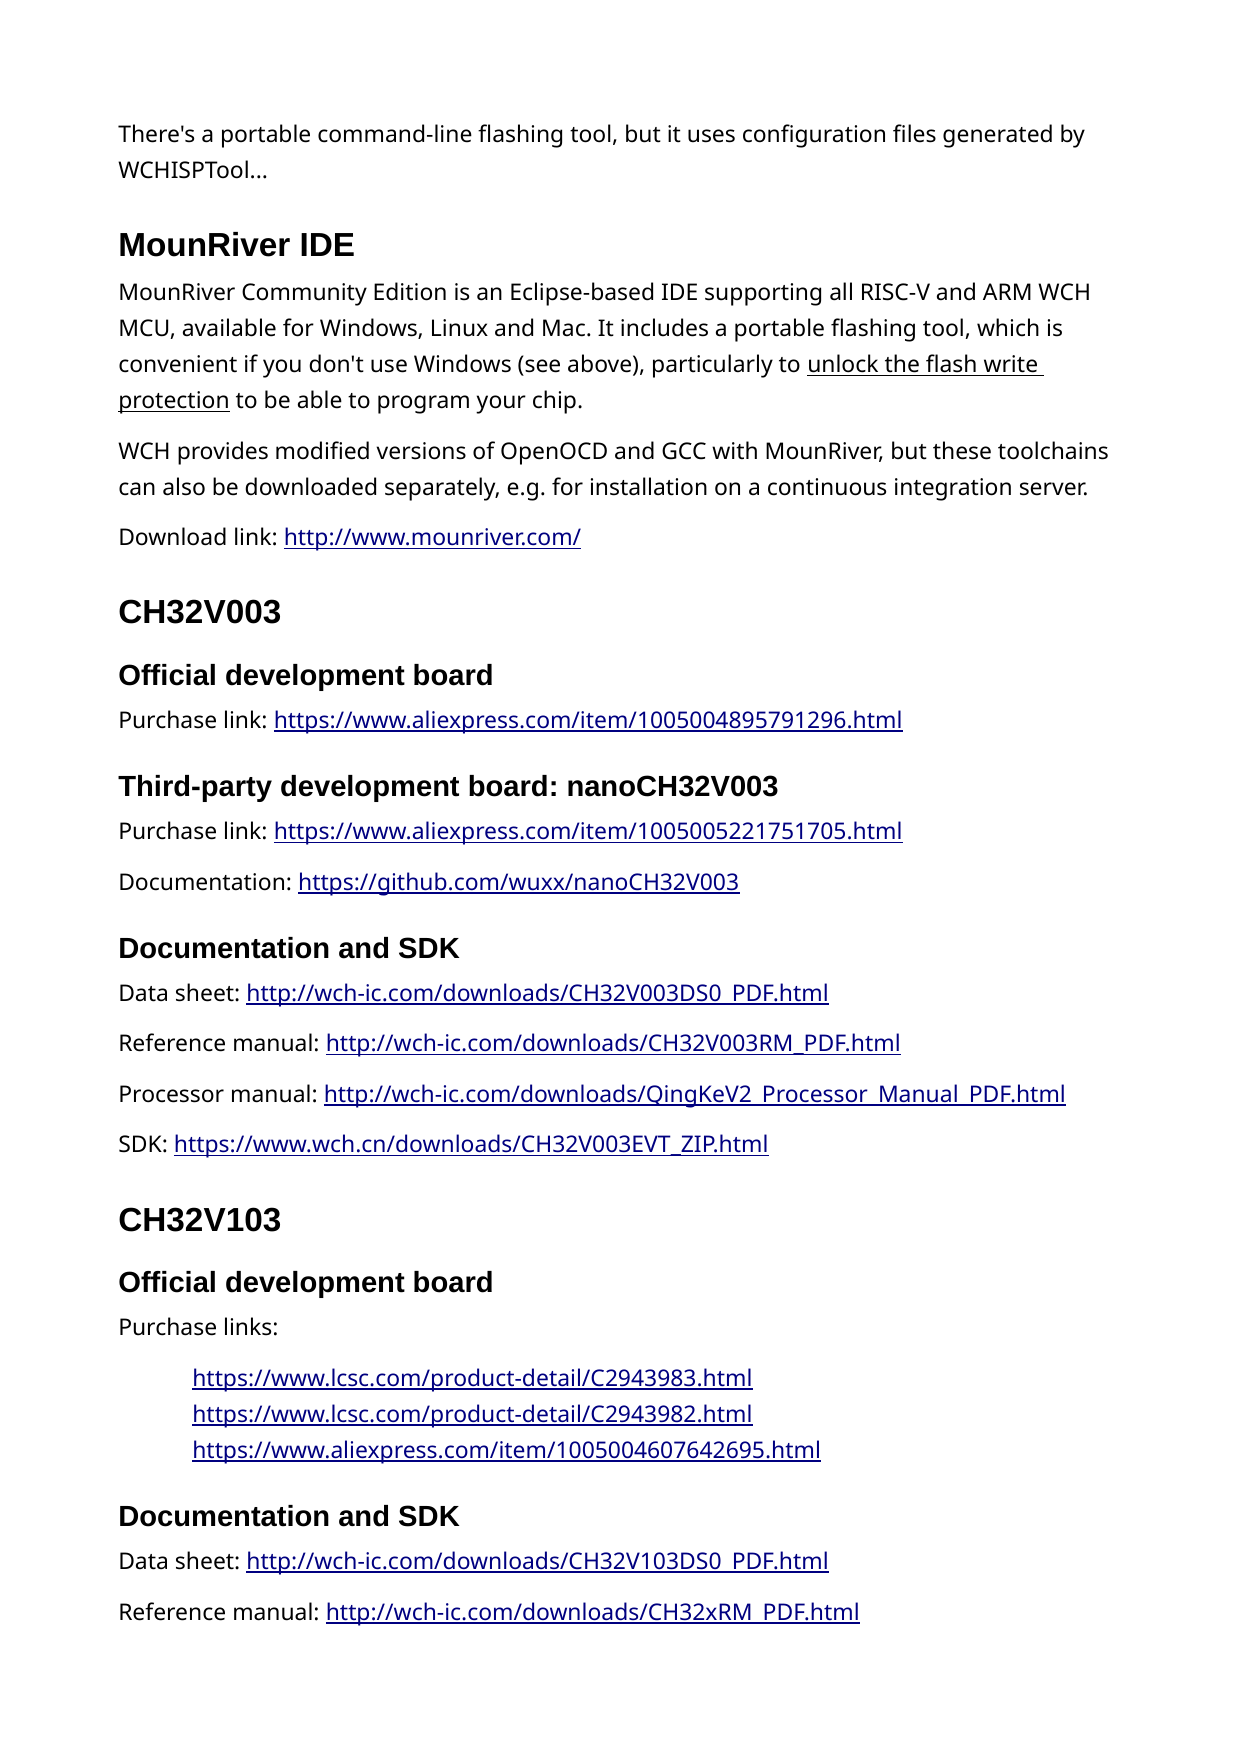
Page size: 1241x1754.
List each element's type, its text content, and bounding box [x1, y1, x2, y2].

subtitle Official development board [118, 658, 1122, 692]
text Data sheet: http://wch-ic.com/downloads/CH32V103DS0_PDF.html [118, 1545, 1122, 1576]
text Purchase links: [118, 1311, 1122, 1343]
subtitle Documentation and SDK [118, 931, 1122, 964]
text SDK: https://www.wch.cn/downloads/CH32V003EVT_ZIP.html [118, 1128, 1122, 1160]
text WCH provides modified versions of OpenOCD and GCC with MounRiver, but these toolchains can also be downloaded separately, e.g. for installation on a continuous integration server. [118, 435, 1122, 502]
text There's a portable command-line flashing tool, but it uses configuration files generated by WCHISPTool... [118, 118, 1122, 185]
subtitle MounRiver IDE [118, 225, 1122, 264]
text https://www.lcsc.com/product-detail/C2943983.html [192, 1362, 1122, 1393]
subtitle Third-party development board: nanoCH32V003 [118, 769, 1122, 803]
subtitle CH32V103 [118, 1200, 1122, 1238]
text Data sheet: http://wch-ic.com/downloads/CH32V003DS0_PDF.html [118, 977, 1122, 1008]
text MounRiver Community Edition is an Eclipse-based IDE supporting all RISC-V and ARM WCH MCU, available for Windows, Linux and Mac. It includes a portable flashing tool, which is convenient if you don't use Windows (see above), particularly to unlock the flash write protection to be able to program your chip. [118, 276, 1122, 415]
text Reference manual: http://wch-ic.com/downloads/CH32V003RM_PDF.html [118, 1027, 1122, 1059]
subtitle Official development board [118, 1265, 1122, 1299]
text Purchase link: https://www.aliexpress.com/item/1005005221751705.html [118, 815, 1122, 846]
subtitle Documentation and SDK [118, 1499, 1122, 1532]
text https://www.lcsc.com/product-detail/C2943982.html [192, 1398, 1122, 1429]
text Reference manual: http://wch-ic.com/downloads/CH32xRM_PDF.html [118, 1595, 1122, 1627]
text https://www.aliexpress.com/item/1005004607642695.html [192, 1434, 1122, 1465]
text Processor manual: http://wch-ic.com/downloads/QingKeV2_Processor_Manual_PDF.html [118, 1078, 1122, 1109]
text Purchase link: https://www.aliexpress.com/item/1005004895791296.html [118, 704, 1122, 735]
text Documentation: https://github.com/wuxx/nanoCH32V003 [118, 866, 1122, 897]
subtitle CH32V003 [118, 592, 1122, 631]
text Download link: http://www.mounriver.com/ [118, 521, 1122, 552]
